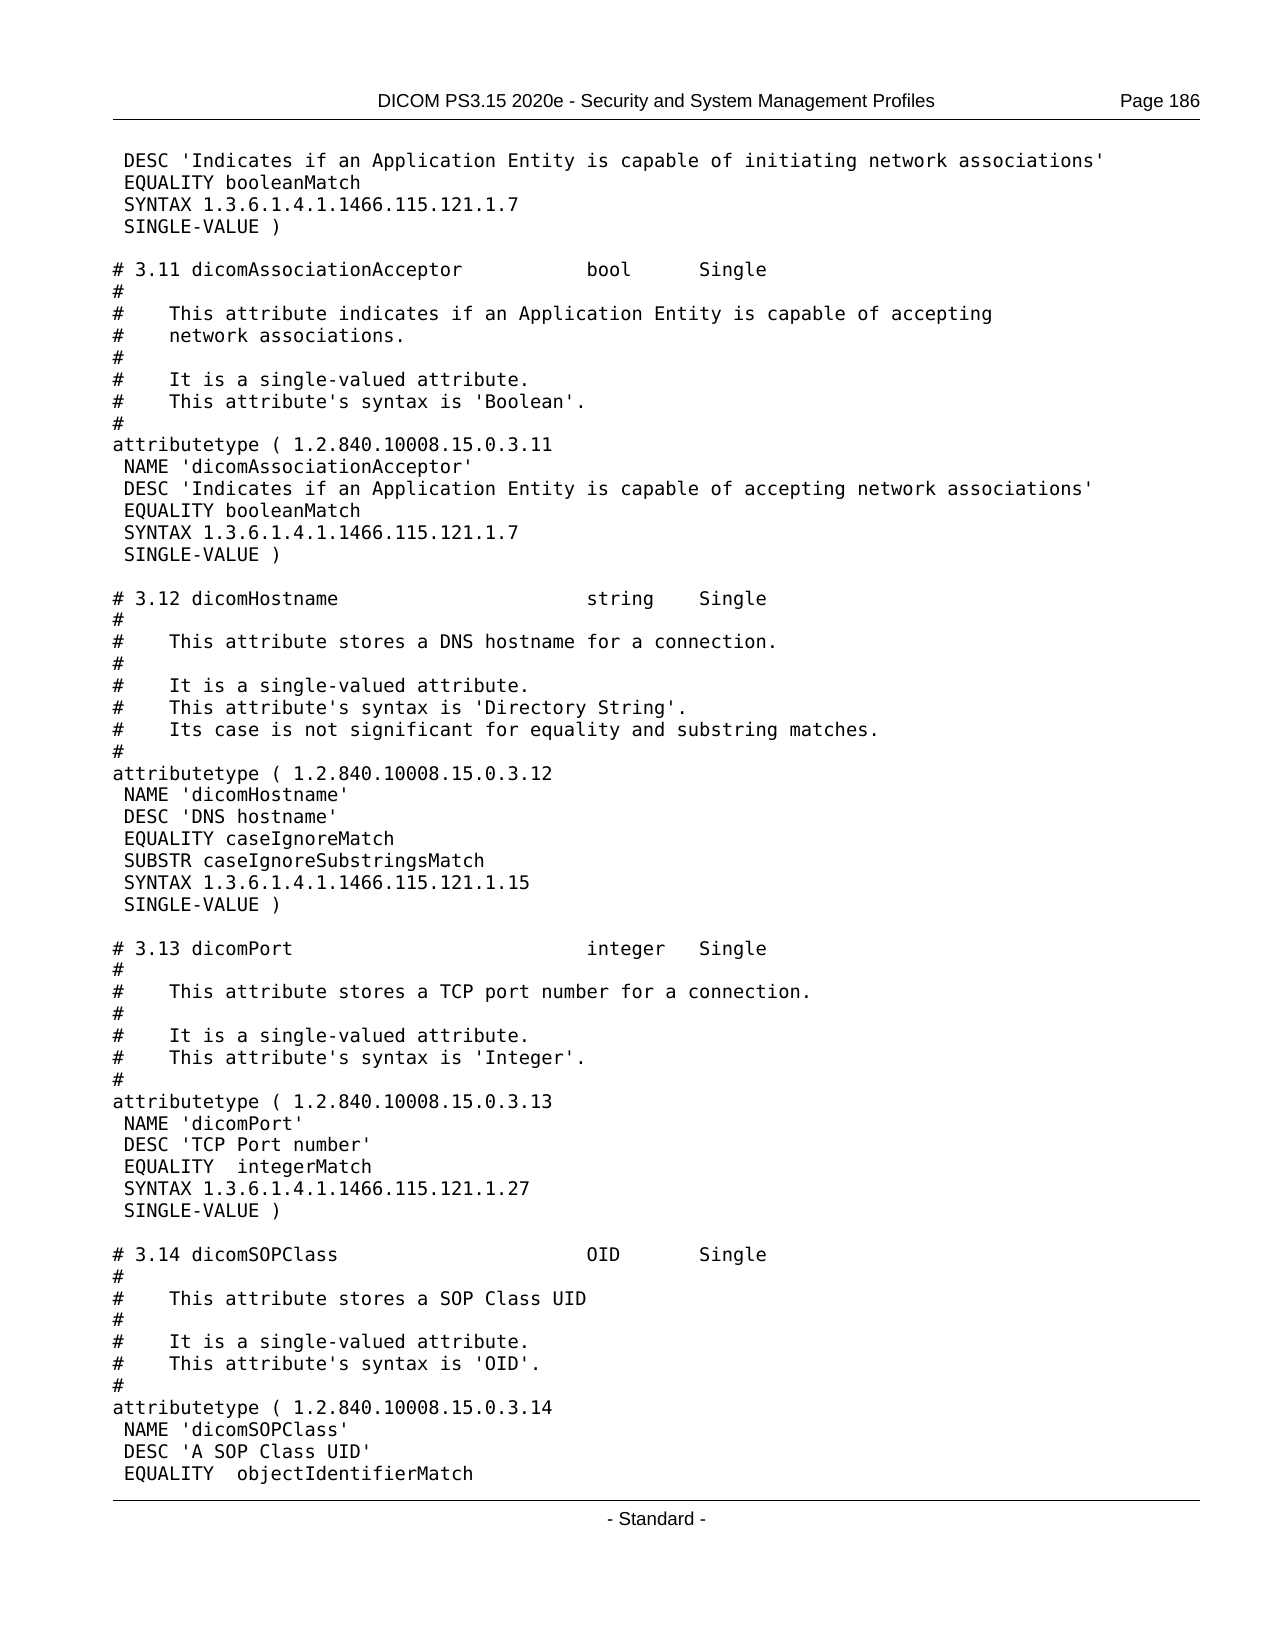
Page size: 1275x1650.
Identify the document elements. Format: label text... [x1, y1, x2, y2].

text DESC 'Indicates if an Application Entity is capable of initiating network associations' EQUALITY booleanMatch SYNTAX 1.3.6.1.4.1.1466.115.121.1.7 SINGLE-VALUE ) # 3.11 dicomAssociationAcceptor bool Single # # This attribute indicates if an Application Entity is capable of accepting # network associations. # # It is a single-valued attribute. # This attribute's syntax is 'Boolean'. # attributetype ( 1.2.840.10008.15.0.3.11 NAME 'dicomAssociationAcceptor' DESC 'Indicates if an Application Entity is capable of accepting network associations' EQUALITY booleanMatch SYNTAX 1.3.6.1.4.1.1466.115.121.1.7 SINGLE-VALUE ) # 3.12 dicomHostname string Single # # This attribute stores a DNS hostname for a connection. # # It is a single-valued attribute. # This attribute's syntax is 'Directory String'. # Its case is not significant for equality and substring matches. # attributetype ( 1.2.840.10008.15.0.3.12 NAME 'dicomHostname' DESC 'DNS hostname' EQUALITY caseIgnoreMatch SUBSTR caseIgnoreSubstringsMatch SYNTAX 1.3.6.1.4.1.1466.115.121.1.15 SINGLE-VALUE ) # 3.13 dicomPort integer Single # # This attribute stores a TCP port number for a connection. # # It is a single-valued attribute. # This attribute's syntax is 'Integer'. # attributetype ( 1.2.840.10008.15.0.3.13 NAME 'dicomPort' DESC 'TCP Port number' EQUALITY integerMatch SYNTAX 1.3.6.1.4.1.1466.115.121.1.27 SINGLE-VALUE ) # 3.14 dicomSOPClass OID Single # # This attribute stores a SOP Class UID # # It is a single-valued attribute. # This attribute's syntax is 'OID'. # attributetype ( 1.2.840.10008.15.0.3.14 NAME 'dicomSOPClass' DESC 'A SOP Class UID' EQUALITY objectIdentifierMatch [112, 150, 1200, 1484]
